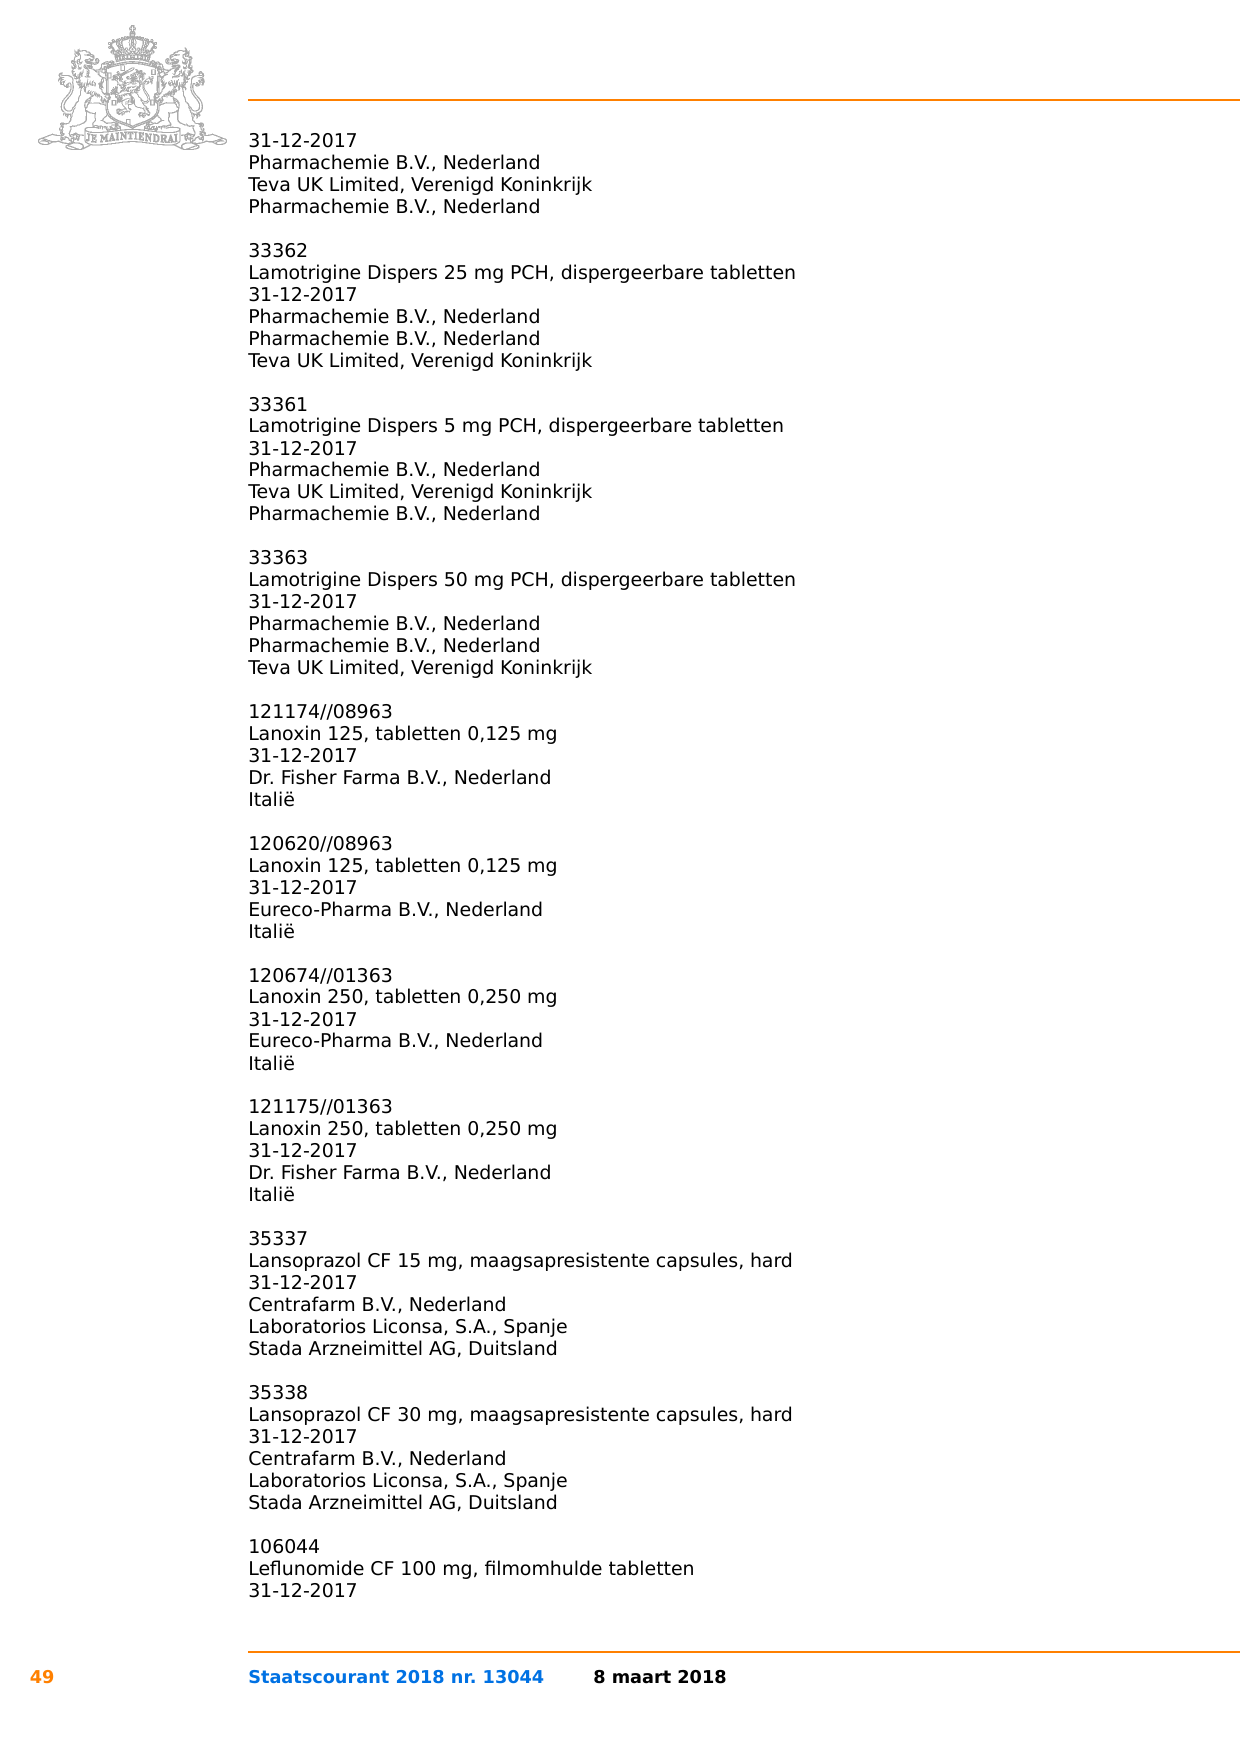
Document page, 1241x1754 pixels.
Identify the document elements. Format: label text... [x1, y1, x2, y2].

text Laboratorios Liconsa, S.A., Spanje [248, 1316, 1163, 1338]
text Pharmachemie B.V., Nederland [248, 613, 1163, 635]
text Dr. Fisher Farma B.V., Nederland [248, 1162, 1163, 1184]
text 106044 [248, 1536, 1163, 1557]
text Pharmachemie B.V., Nederland [248, 306, 1163, 328]
text Pharmachemie B.V., Nederland [248, 635, 1163, 657]
text 31-12-2017 [248, 1140, 1163, 1162]
text Centrafarm B.V., Nederland [248, 1448, 1163, 1470]
text Lansoprazol CF 15 mg, maagsapresistente capsules, hard [248, 1250, 1163, 1272]
text 31-12-2017 [248, 1426, 1163, 1448]
text 31-12-2017 [248, 284, 1163, 306]
text Pharmachemie B.V., Nederland [248, 459, 1163, 481]
text Lanoxin 125, tabletten 0,125 mg [248, 723, 1163, 745]
text Lanoxin 250, tabletten 0,250 mg [248, 1118, 1163, 1140]
text 121175//01363 [248, 1096, 1163, 1118]
text Dr. Fisher Farma B.V., Nederland [248, 767, 1163, 789]
text Lamotrigine Dispers 5 mg PCH, dispergeerbare tabletten [248, 415, 1163, 437]
text Italië [248, 921, 1163, 943]
text 33363 [248, 547, 1163, 569]
text 31-12-2017 [248, 130, 1163, 152]
text Pharmachemie B.V., Nederland [248, 503, 1163, 525]
text Italië [248, 1052, 1163, 1074]
text 120620//08963 [248, 833, 1163, 855]
text Pharmachemie B.V., Nederland [248, 152, 1163, 174]
text Italië [248, 1184, 1163, 1206]
text 31-12-2017 [248, 877, 1163, 899]
text 35337 [248, 1228, 1163, 1250]
text 31-12-2017 [248, 437, 1163, 459]
text Teva UK Limited, Verenigd Koninkrijk [248, 657, 1163, 679]
text Stada Arzneimittel AG, Duitsland [248, 1338, 1163, 1360]
text 31-12-2017 [248, 1272, 1163, 1294]
text Eureco-Pharma B.V., Nederland [248, 1030, 1163, 1052]
text Lansoprazol CF 30 mg, maagsapresistente capsules, hard [248, 1404, 1163, 1426]
text Eureco-Pharma B.V., Nederland [248, 899, 1163, 921]
text 33362 [248, 240, 1163, 262]
text 33361 [248, 393, 1163, 415]
text 121174//08963 [248, 701, 1163, 723]
text Lamotrigine Dispers 50 mg PCH, dispergeerbare tabletten [248, 569, 1163, 591]
text Italië [248, 789, 1163, 811]
text Lanoxin 250, tabletten 0,250 mg [248, 986, 1163, 1008]
text 31-12-2017 [248, 745, 1163, 767]
text 35338 [248, 1382, 1163, 1404]
picture [38, 25, 227, 150]
text Teva UK Limited, Verenigd Koninkrijk [248, 481, 1163, 503]
text Stada Arzneimittel AG, Duitsland [248, 1492, 1163, 1514]
text Teva UK Limited, Verenigd Koninkrijk [248, 349, 1163, 372]
text Pharmachemie B.V., Nederland [248, 196, 1163, 218]
text 31-12-2017 [248, 1008, 1163, 1030]
text Centrafarm B.V., Nederland [248, 1294, 1163, 1316]
text Leflunomide CF 100 mg, filmomhulde tabletten [248, 1557, 1163, 1579]
text Laboratorios Liconsa, S.A., Spanje [248, 1470, 1163, 1492]
text Lamotrigine Dispers 25 mg PCH, dispergeerbare tabletten [248, 262, 1163, 284]
text Pharmachemie B.V., Nederland [248, 328, 1163, 349]
text 120674//01363 [248, 964, 1163, 986]
text 31-12-2017 [248, 1579, 1163, 1601]
text Teva UK Limited, Verenigd Koninkrijk [248, 174, 1163, 196]
text 31-12-2017 [248, 591, 1163, 613]
text Lanoxin 125, tabletten 0,125 mg [248, 855, 1163, 877]
